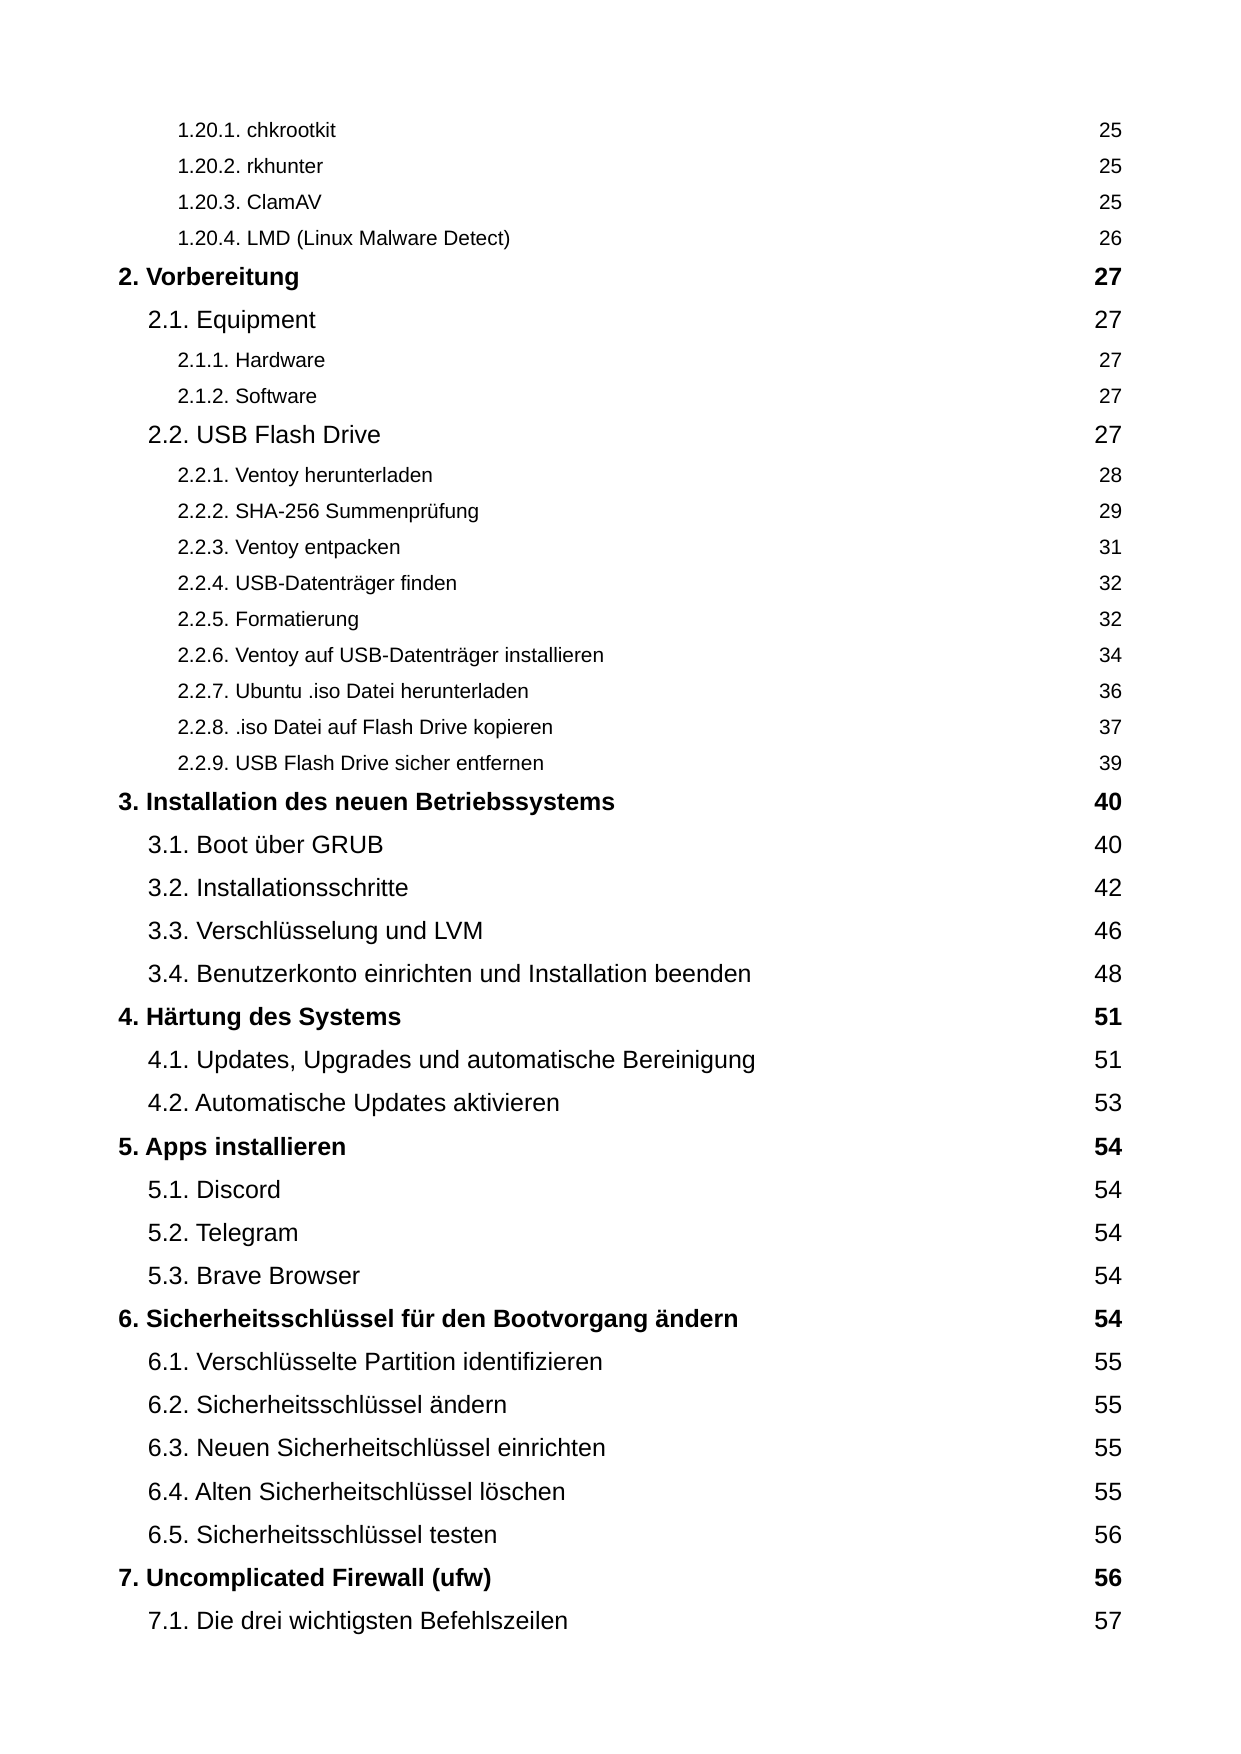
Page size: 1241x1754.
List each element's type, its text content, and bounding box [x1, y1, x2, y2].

text 6.5. Sicherheitsschlüssel testen 56 [148, 1520, 1122, 1548]
text 4.1. Updates, Upgrades und automatische Bereinigung 51 [148, 1045, 1122, 1074]
text 6.4. Alten Sicherheitschlüssel löschen 55 [148, 1477, 1122, 1505]
text 6. Sicherheitsschlüssel für den Bootvorgang ändern 54 [118, 1304, 1122, 1333]
text 5.2. Telegram 54 [148, 1218, 1122, 1247]
text 2.2.7. Ubuntu .iso Datei herunterladen 36 [177, 679, 1122, 703]
text 2.1.2. Software 27 [177, 384, 1122, 408]
text 6.1. Verschlüsselte Partition identifizieren 55 [148, 1347, 1122, 1376]
text 2.2.9. USB Flash Drive sicher entfernen 39 [177, 751, 1122, 774]
text 2.1.1. Hardware 27 [177, 348, 1122, 372]
text 6.3. Neuen Sicherheitschlüssel einrichten 55 [148, 1433, 1122, 1462]
text 3.2. Installationsschritte 42 [148, 873, 1122, 902]
text 1.20.3. ClamAV 25 [177, 190, 1122, 214]
text 2.2.6. Ventoy auf USB-Datenträger installieren 34 [177, 643, 1122, 667]
text 1.20.1. chkrootkit 25 [177, 118, 1122, 142]
text 2.2.3. Ventoy entpacken 31 [177, 535, 1122, 559]
text 6.2. Sicherheitsschlüssel ändern 55 [148, 1390, 1122, 1419]
text 2.2.5. Formatierung 32 [177, 607, 1122, 631]
text 1.20.2. rkhunter 25 [177, 154, 1122, 178]
text 2.2.2. SHA-256 Summenprüfung 29 [177, 499, 1122, 523]
text 5.3. Brave Browser 54 [148, 1261, 1122, 1290]
text 3.4. Benutzerkonto einrichten und Installation beenden 48 [148, 959, 1122, 988]
text 4.2. Automatische Updates aktivieren 53 [148, 1088, 1122, 1117]
text 7.1. Die drei wichtigsten Befehlszeilen 57 [148, 1606, 1122, 1635]
text 5.1. Discord 54 [148, 1175, 1122, 1203]
text 2.2.4. USB-Datenträger finden 32 [177, 571, 1122, 595]
text 7. Uncomplicated Firewall (ufw) 56 [118, 1563, 1122, 1592]
text 2.2. USB Flash Drive 27 [148, 420, 1122, 449]
text 1.20.4. LMD (Linux Malware Detect) 26 [177, 226, 1122, 250]
text 3.3. Verschlüsselung und LVM 46 [148, 916, 1122, 945]
text 5. Apps installieren 54 [118, 1132, 1122, 1160]
text 3.1. Boot über GRUB 40 [148, 830, 1122, 858]
text 2.2.1. Ventoy herunterladen 28 [177, 463, 1122, 487]
text 2.1. Equipment 27 [148, 305, 1122, 334]
text 2. Vorbereitung 27 [118, 262, 1122, 291]
text 3. Installation des neuen Betriebssystems 40 [118, 787, 1122, 815]
text 2.2.8. .iso Datei auf Flash Drive kopieren 37 [177, 715, 1122, 739]
text 4. Härtung des Systems 51 [118, 1002, 1122, 1031]
